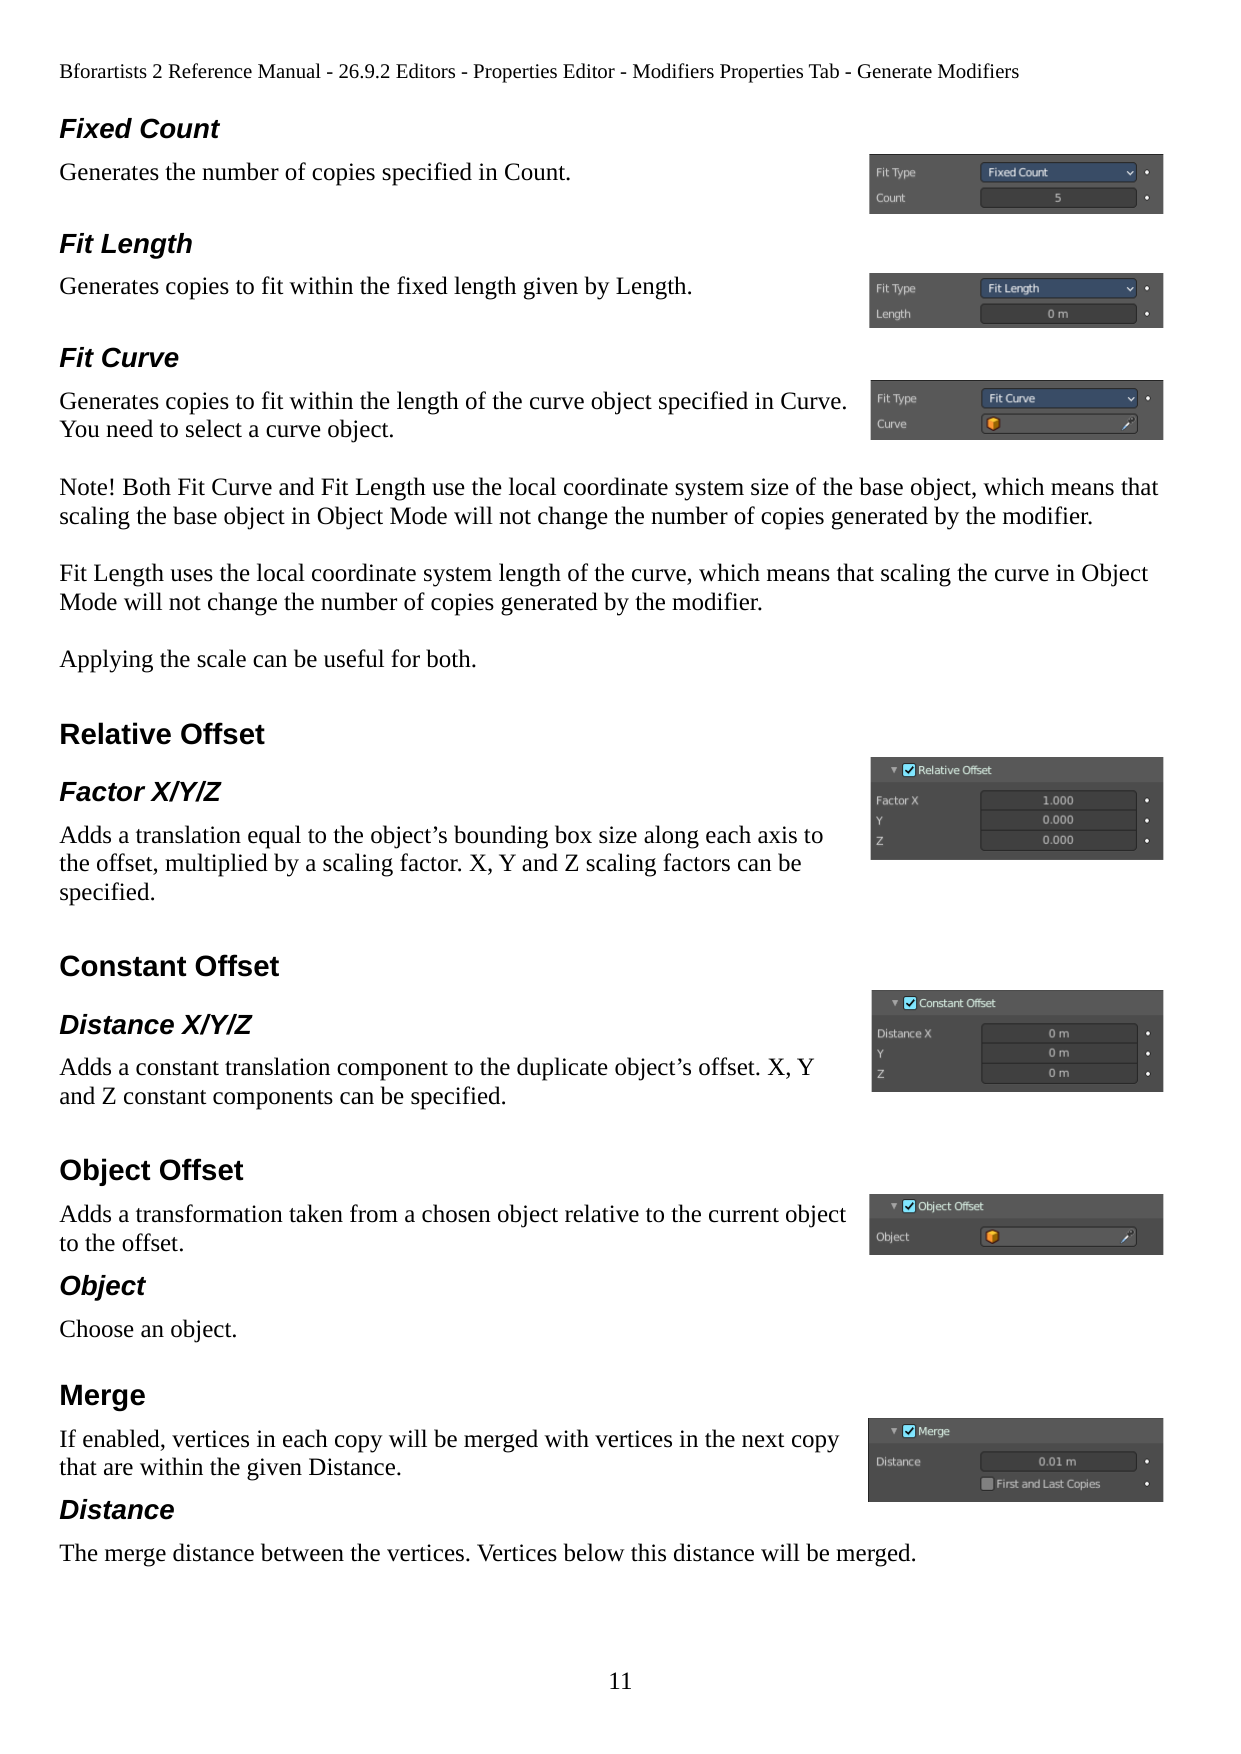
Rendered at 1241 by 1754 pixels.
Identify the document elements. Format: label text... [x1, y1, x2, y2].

picture [868, 1418, 1164, 1502]
picture [869, 273, 1164, 328]
text Generates the number of copies specified in Count. [59, 157, 869, 186]
text Adds a transformation taken from a chosen object relative to the current object to the offset. [59, 1199, 1181, 1257]
text Note! Both Fit Curve and Fit Length use the local coordinate system size of the base object, which means that scaling the base object in Object Mode will not change the number of copies generated by the modifier. [59, 472, 1181, 529]
picture [869, 154, 1164, 214]
subtitle Merge [59, 1377, 1181, 1411]
text Adds a constant translation component to the duplicate object’s offset. X, Y and Z constant components can be specified. [59, 1052, 1181, 1110]
subtitle Object [59, 1269, 1181, 1301]
picture [870, 757, 1164, 860]
subtitle Object Offset [59, 1153, 1181, 1187]
picture [871, 990, 1164, 1092]
text Generates copies to fit within the length of the curve object specified in Curve. You need to select a curve object. [59, 386, 1181, 443]
text Fit Length uses the local coordinate system length of the curve, which means that scaling the curve in Object Mode will not change the number of copies generated by the modifier. [59, 558, 1181, 616]
subtitle Fit Curve [59, 341, 1181, 373]
text The merge distance between the vertices. Vertices below this distance will be merged. [59, 1538, 1181, 1567]
subtitle Distance [59, 1494, 1181, 1526]
picture [869, 1194, 1164, 1255]
subtitle Fit Length [59, 227, 1181, 259]
text Applying the scale can be useful for both. [59, 644, 1181, 673]
subtitle Relative Offset [59, 717, 1181, 750]
subtitle [1164, 775, 1181, 807]
text Choose an object. [59, 1314, 1181, 1343]
text Generates copies to fit within the fixed length given by Length. [59, 271, 1181, 300]
subtitle Constant Offset [59, 949, 1181, 983]
picture [870, 380, 1164, 440]
text Adds a translation equal to the object’s bounding box size along each axis to the offset, multiplied by a scaling factor. X, Y and Z scaling factors can be specified. [59, 820, 1181, 906]
text If enabled, vertices in each copy will be merged with vertices in the next copy that are within the given Distance. [59, 1424, 868, 1481]
subtitle Fixed Count [59, 113, 1181, 144]
subtitle [1164, 1008, 1181, 1040]
subtitle Factor X/Y/Z [59, 775, 870, 807]
subtitle Distance X/Y/Z [59, 1008, 871, 1040]
